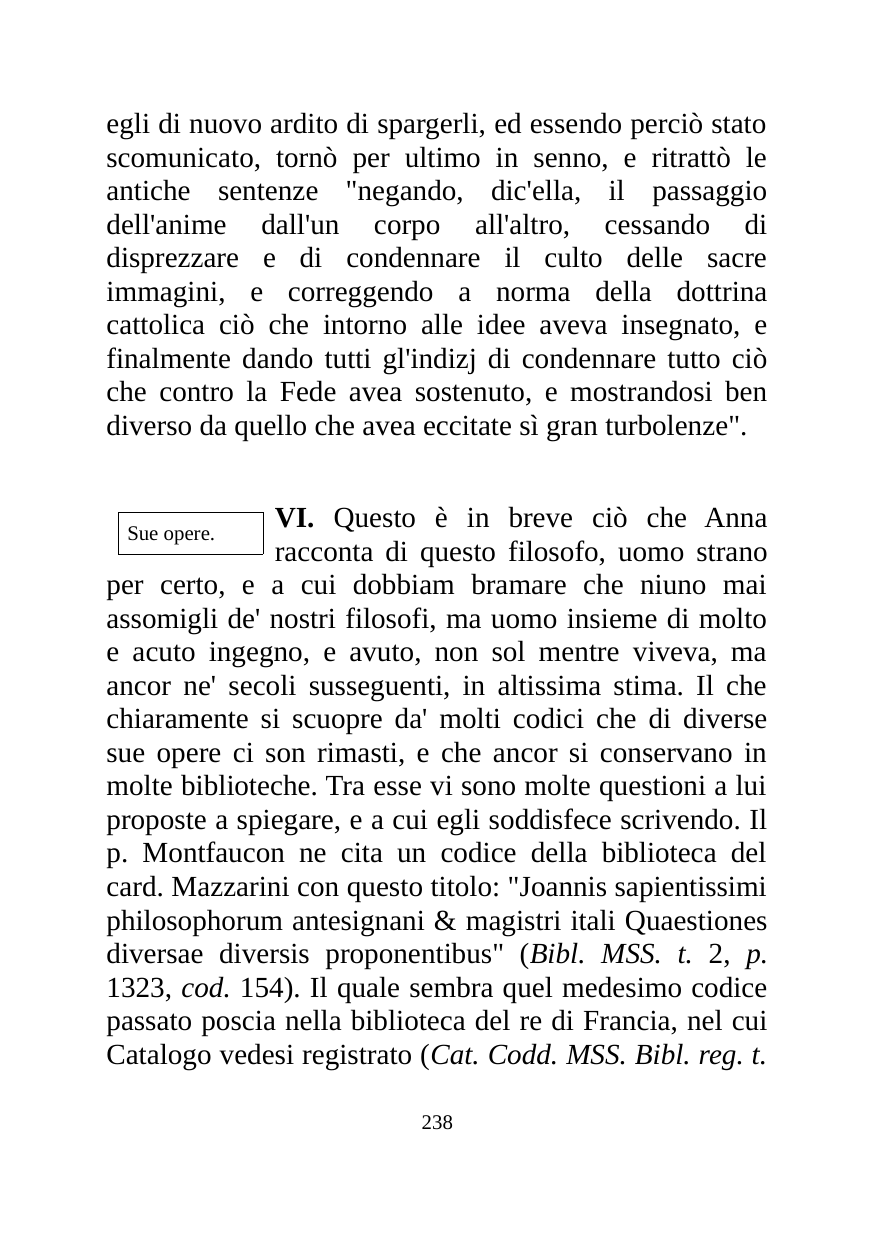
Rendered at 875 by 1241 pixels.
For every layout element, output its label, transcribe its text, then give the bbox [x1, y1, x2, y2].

text Sue opere. [127, 521, 254, 545]
text VI. Questo è in breve ciò che Anna racconta di questo filosofo, uomo strano per certo, e a cui dobbiam bramare che niuno mai assomigli de' nostri filosofi, ma uomo insieme di molto e acuto ingegno, e avuto, non sol mentre viveva, ma ancor ne' secoli susseguenti, in altissima stima. Il che chiaramente si scuopre da' molti codici che di diverse sue opere ci son rimasti, e che ancor si conservano in molte biblioteche. Tra esse vi sono molte questioni a lui proposte a spiegare, e a cui egli soddisfece scrivendo. Il p. Montfaucon ne cita un codice della biblioteca del card. Mazzarini con questo titolo: "Joannis sapientissimi philosophorum antesignani & magistri itali Quaestiones diversae diversis proponentibus" (Bibl. MSS. t. 2, p. 1323, cod. 154). Il quale sembra quel medesimo codice passato poscia nella biblioteca del re di Francia, nel cui Catalogo vedesi registrato (Cat. Codd. MSS. Bibl. reg. t. [106, 500, 768, 1070]
text egli di nuovo ardito di spargerli, ed essendo perciò stato scomunicato, tornò per ultimo in senno, e ritrattò le antiche sentenze "negando, dic'ella, il passaggio dell'anime dall'un corpo all'altro, cessando di disprezzare e di condennare il culto delle sacre immagini, e correggendo a norma della dottrina cattolica ciò che intorno alle idee aveva insegnato, e finalmente dando tutti gl'indizj di condennare tutto ciò che contro la Fede avea sostenuto, e mostrandosi ben diverso da quello che avea eccitate sì gran turbolenze". [106, 106, 768, 442]
